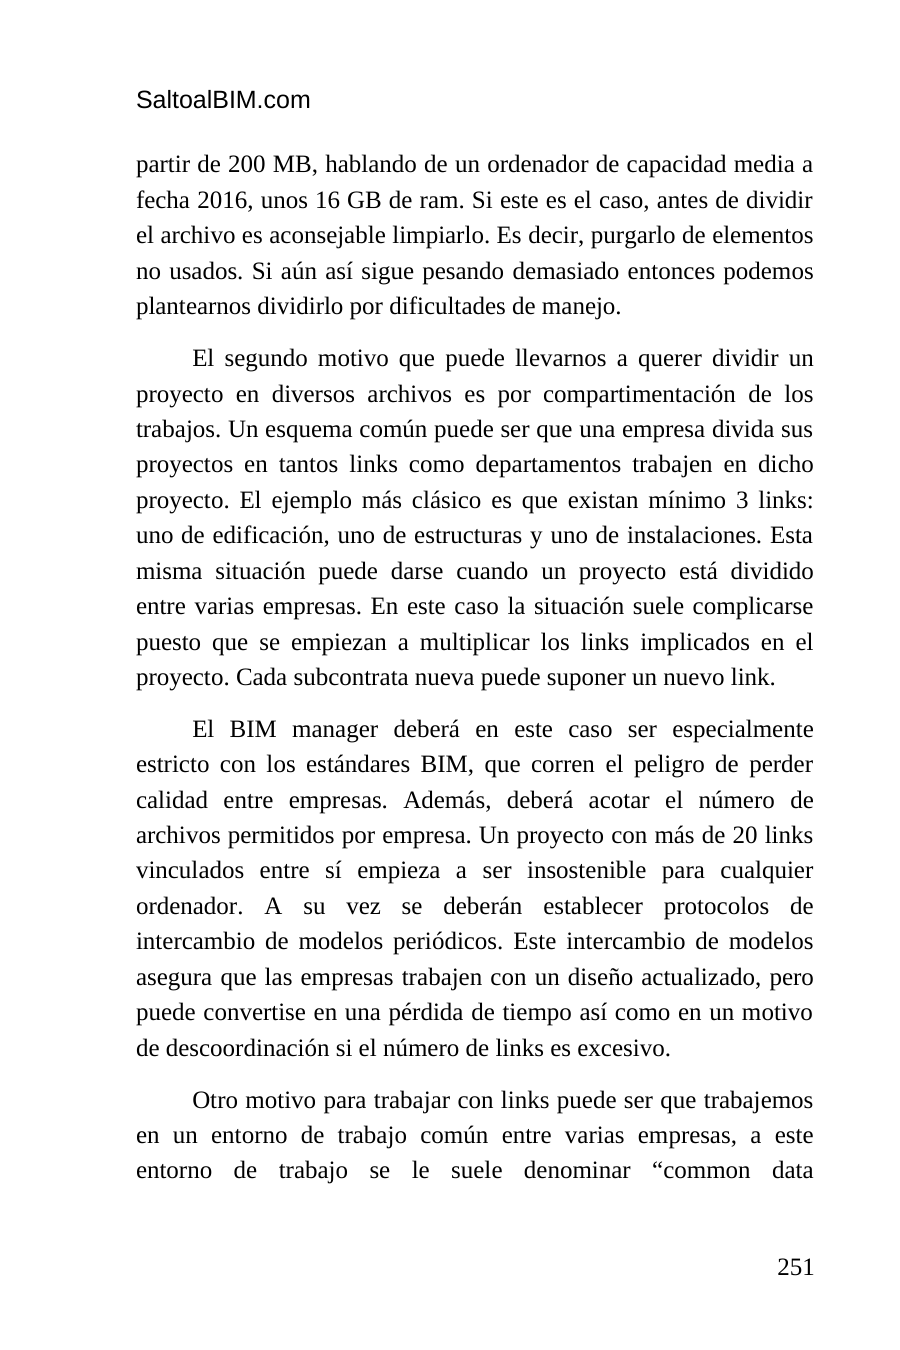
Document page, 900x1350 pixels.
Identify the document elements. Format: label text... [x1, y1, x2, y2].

text El segundo motivo que puede llevarnos a querer dividir un proyecto en diversos archivos es por compartimentación de los trabajos. Un esquema común puede ser que una empresa divida sus proyectos en tantos links como departamentos trabajen en dicho proyecto. El ejemplo más clásico es que existan mínimo 3 links: uno de edificación, uno de estructuras y uno de instalaciones. Esta misma situación puede darse cuando un proyecto está dividido entre varias empresas. En este caso la situación suele complicarse puesto que se empiezan a multiplicar los links implicados en el proyecto. Cada subcontrata nueva puede suponer un nuevo link. [136, 338, 814, 692]
text El BIM manager deberá en este caso ser especialmente estricto con los estándares BIM, que corren el peligro de perder calidad entre empresas. Además, deberá acotar el número de archivos permitidos por empresa. Un proyecto con más de 20 links vinculados entre sí empieza a ser insostenible para cualquier ordenador. A su vez se deberán establecer protocolos de intercambio de modelos periódicos. Este intercambio de modelos asegura que las empresas trabajen con un diseño actualizado, pero puede convertise en una pérdida de tiempo así como en un motivo de descoordinación si el número de links es excesivo. [136, 709, 814, 1063]
text partir de 200 MB, hablando de un ordenador de capacidad media a fecha 2016, unos 16 GB de ram. Si este es el caso, antes de dividir el archivo es aconsejable limpiarlo. Es decir, purgarlo de elementos no usados. Si aún así sigue pesando demasiado entonces podemos plantearnos dividirlo por dificultades de manejo. [136, 144, 814, 322]
text Otro motivo para trabajar con links puede ser que trabajemos en un entorno de trabajo común entre varias empresas, a este entorno de trabajo se le suele denominar “common data [136, 1080, 814, 1186]
